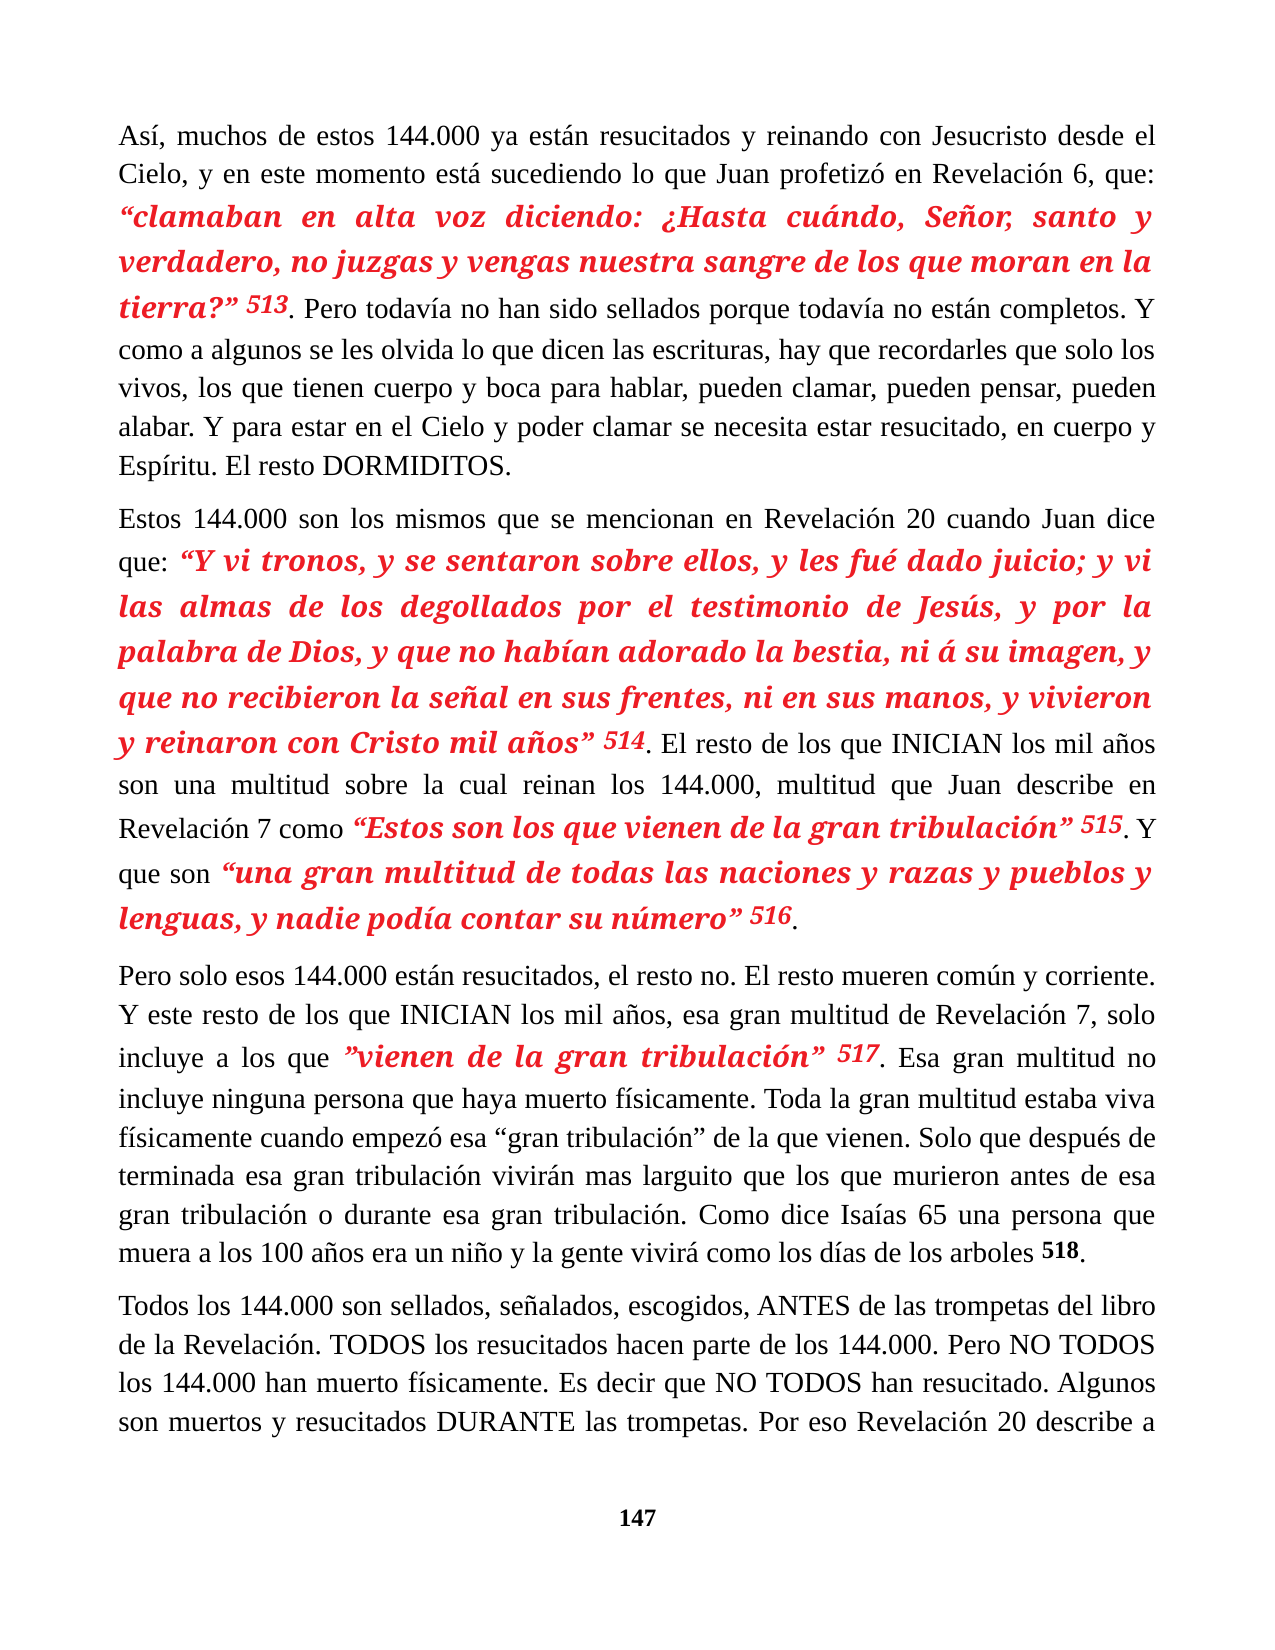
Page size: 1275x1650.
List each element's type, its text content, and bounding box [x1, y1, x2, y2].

text Así, muchos de estos 144.000 ya están resucitados y reinando con Jesucristo desde el Cielo, y en este momento está sucediendo lo que Juan profetizó en Revelación 6, que: “clamaban en alta voz diciendo: ¿Hasta cuándo, Señor, santo y verdadero, no juzgas y vengas nuestra sangre de los que moran en la tierra?” . Pero todavía no han sido sellados porque todavía no están completos. Y como a algunos se les olvida lo que dicen las escrituras, hay que recordarles que solo los vivos, los que tienen cuerpo y boca para hablar, pueden clamar, pueden pensar, pueden alabar. Y para estar en el Cielo y poder clamar se necesita estar resucitado, en cuerpo y Espíritu. El resto DORMIDITOS. [118, 118, 1157, 481]
text Pero solo esos 144.000 están resucitados, el resto no. El resto mueren común y corriente. Y este resto de los que INICIAN los mil años, esa gran multitud de Revelación 7, solo incluye a los que ”vienen de la gran tribulación” . Esa gran multitud no incluye ninguna persona que haya muerto físicamente. Toda la gran multitud estaba viva físicamente cuando empezó esa “gran tribulación” de la que vienen. Solo que después de terminada esa gran tribulación vivirán mas larguito que los que murieron antes de esa gran tribulación o durante esa gran tribulación. Como dice Isaías 65 una persona que muera a los 100 años era un niño y la gente vivirá como los días de los arboles . [118, 958, 1157, 1269]
text Estos 144.000 son los mismos que se mencionan en Revelación 20 cuando Juan dice que: “Y vi tronos, y se sentaron sobre ellos, y les fué dado juicio; y vi las almas de los degollados por el testimonio de Jesús, y por la palabra de Dios, y que no habían adorado la bestia, ni á su imagen, y que no recibieron la señal en sus frentes, ni en sus manos, y vivieron y reinaron con Cristo mil años” . El resto de los que INICIAN los mil años son una multitud sobre la cual reinan los 144.000, multitud que Juan describe en Revelación 7 como “Estos son los que vienen de la gran tribulación” . Y que son “una gran multitud de todas las naciones y razas y pueblos y lenguas, y nadie podía contar su número” . [118, 501, 1157, 938]
text Todos los 144.000 son sellados, señalados, escogidos, ANTES de las trompetas del libro de la Revelación. TODOS los resucitados hacen parte de los 144.000. Pero NO TODOS los 144.000 han muerto físicamente. Es decir que NO TODOS han resucitado. Algunos son muertos y resucitados DURANTE las trompetas. Por eso Revelación 20 describe a [118, 1288, 1157, 1438]
